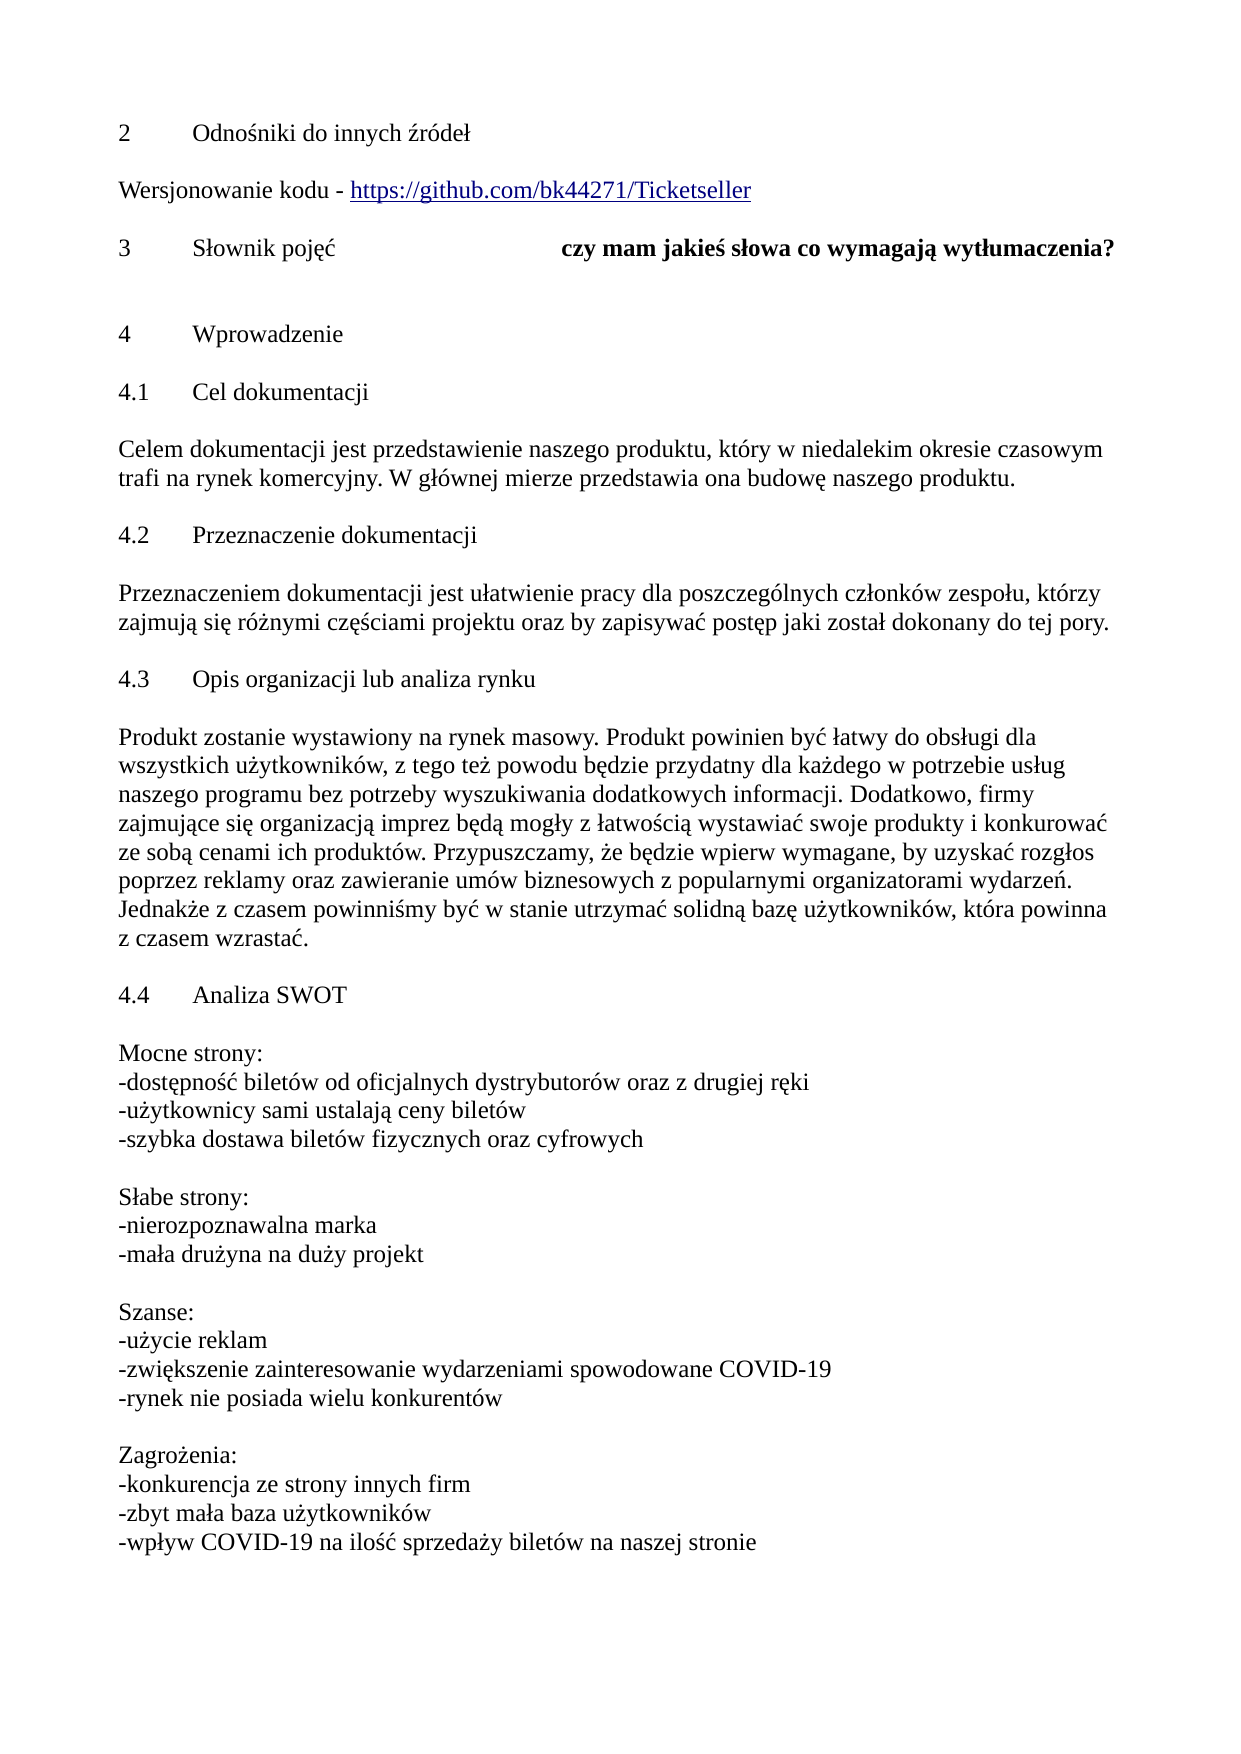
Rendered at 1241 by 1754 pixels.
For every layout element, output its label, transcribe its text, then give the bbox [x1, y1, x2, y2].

text -mała drużyna na duży projekt [118, 1239, 1122, 1268]
text 4.3 Opis organizacji lub analiza rynku [118, 664, 1122, 693]
text -konkurencja ze strony innych firm [118, 1469, 1122, 1498]
text 3 Słownik pojęć czy mam jakieś słowa co wymagają wytłumaczenia? [118, 233, 1122, 262]
text Celem dokumentacji jest przedstawienie naszego produktu, który w niedalekim okresie czasowym trafi na rynek komercyjny. W głównej mierze przedstawia ona budowę naszego produktu. [118, 434, 1122, 492]
text Wersjonowanie kodu - https://github.com/bk44271/Ticketseller [118, 176, 1122, 204]
text -zbyt mała baza użytkowników [118, 1498, 1122, 1527]
text 2 Odnośniki do innych źródeł [118, 118, 1122, 147]
text 4 Wprowadzenie [118, 319, 1122, 348]
text -nierozpoznawalna marka [118, 1211, 1122, 1239]
text -wpływ COVID-19 na ilość sprzedaży biletów na naszej stronie [118, 1527, 1122, 1556]
text -zwiększenie zainteresowanie wydarzeniami spowodowane COVID-19 [118, 1354, 1122, 1383]
text -użycie reklam [118, 1326, 1122, 1354]
text 4.1 Cel dokumentacji [118, 377, 1122, 406]
text 4.4 Analiza SWOT [118, 981, 1122, 1009]
text Przeznaczeniem dokumentacji jest ułatwienie pracy dla poszczególnych członków zespołu, którzy zajmują się różnymi częściami projektu oraz by zapisywać postęp jaki został dokonany do tej pory. [118, 578, 1122, 636]
text 4.2 Przeznaczenie dokumentacji [118, 521, 1122, 549]
text Produkt zostanie wystawiony na rynek masowy. Produkt powinien być łatwy do obsługi dla wszystkich użytkowników, z tego też powodu będzie przydatny dla każdego w potrzebie usług naszego programu bez potrzeby wyszukiwania dodatkowych informacji. Dodatkowo, firmy zajmujące się organizacją imprez będą mogły z łatwością wystawiać swoje produkty i konkurować ze sobą cenami ich produktów. Przypuszczamy, że będzie wpierw wymagane, by uzyskać rozgłos poprzez reklamy oraz zawieranie umów biznesowych z popularnymi organizatorami wydarzeń. Jednakże z czasem powinniśmy być w stanie utrzymać solidną bazę użytkowników, która powinna z czasem wzrastać. [118, 722, 1122, 952]
text Zagrożenia: [118, 1441, 1122, 1469]
text Mocne strony: [118, 1038, 1122, 1067]
text -dostępność biletów od oficjalnych dystrybutorów oraz z drugiej ręki [118, 1067, 1122, 1096]
text -użytkownicy sami ustalają ceny biletów [118, 1096, 1122, 1124]
text -szybka dostawa biletów fizycznych oraz cyfrowych [118, 1124, 1122, 1153]
text Słabe strony: [118, 1182, 1122, 1211]
text -rynek nie posiada wielu konkurentów [118, 1383, 1122, 1412]
text Szanse: [118, 1297, 1122, 1326]
